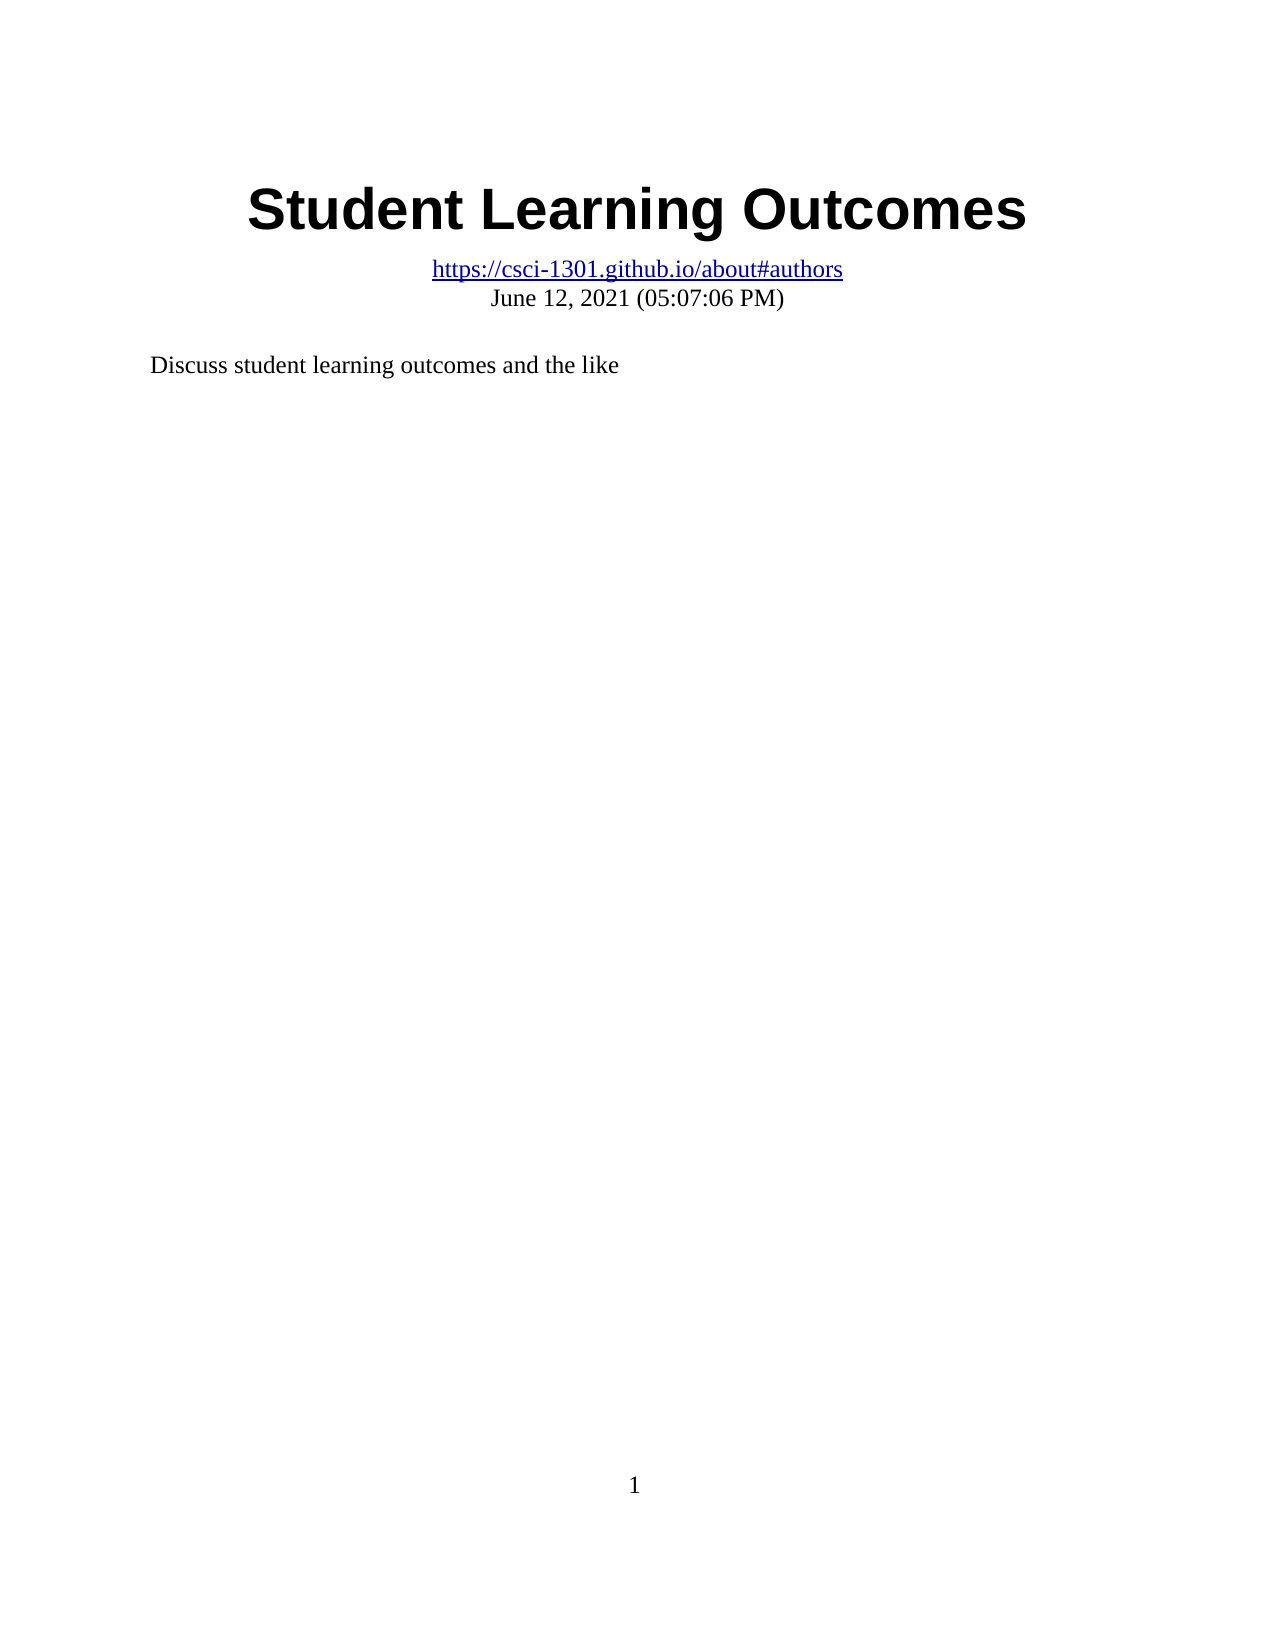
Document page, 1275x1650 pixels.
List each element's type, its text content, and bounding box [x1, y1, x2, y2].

title Student Learning Outcomes [150, 175, 1125, 242]
text https://csci-1301.github.io/about#authors [150, 254, 1125, 283]
text June 12, 2021 (05:07:06 PM) [150, 283, 1125, 312]
text Discuss student learning outcomes and the like [150, 350, 1125, 378]
